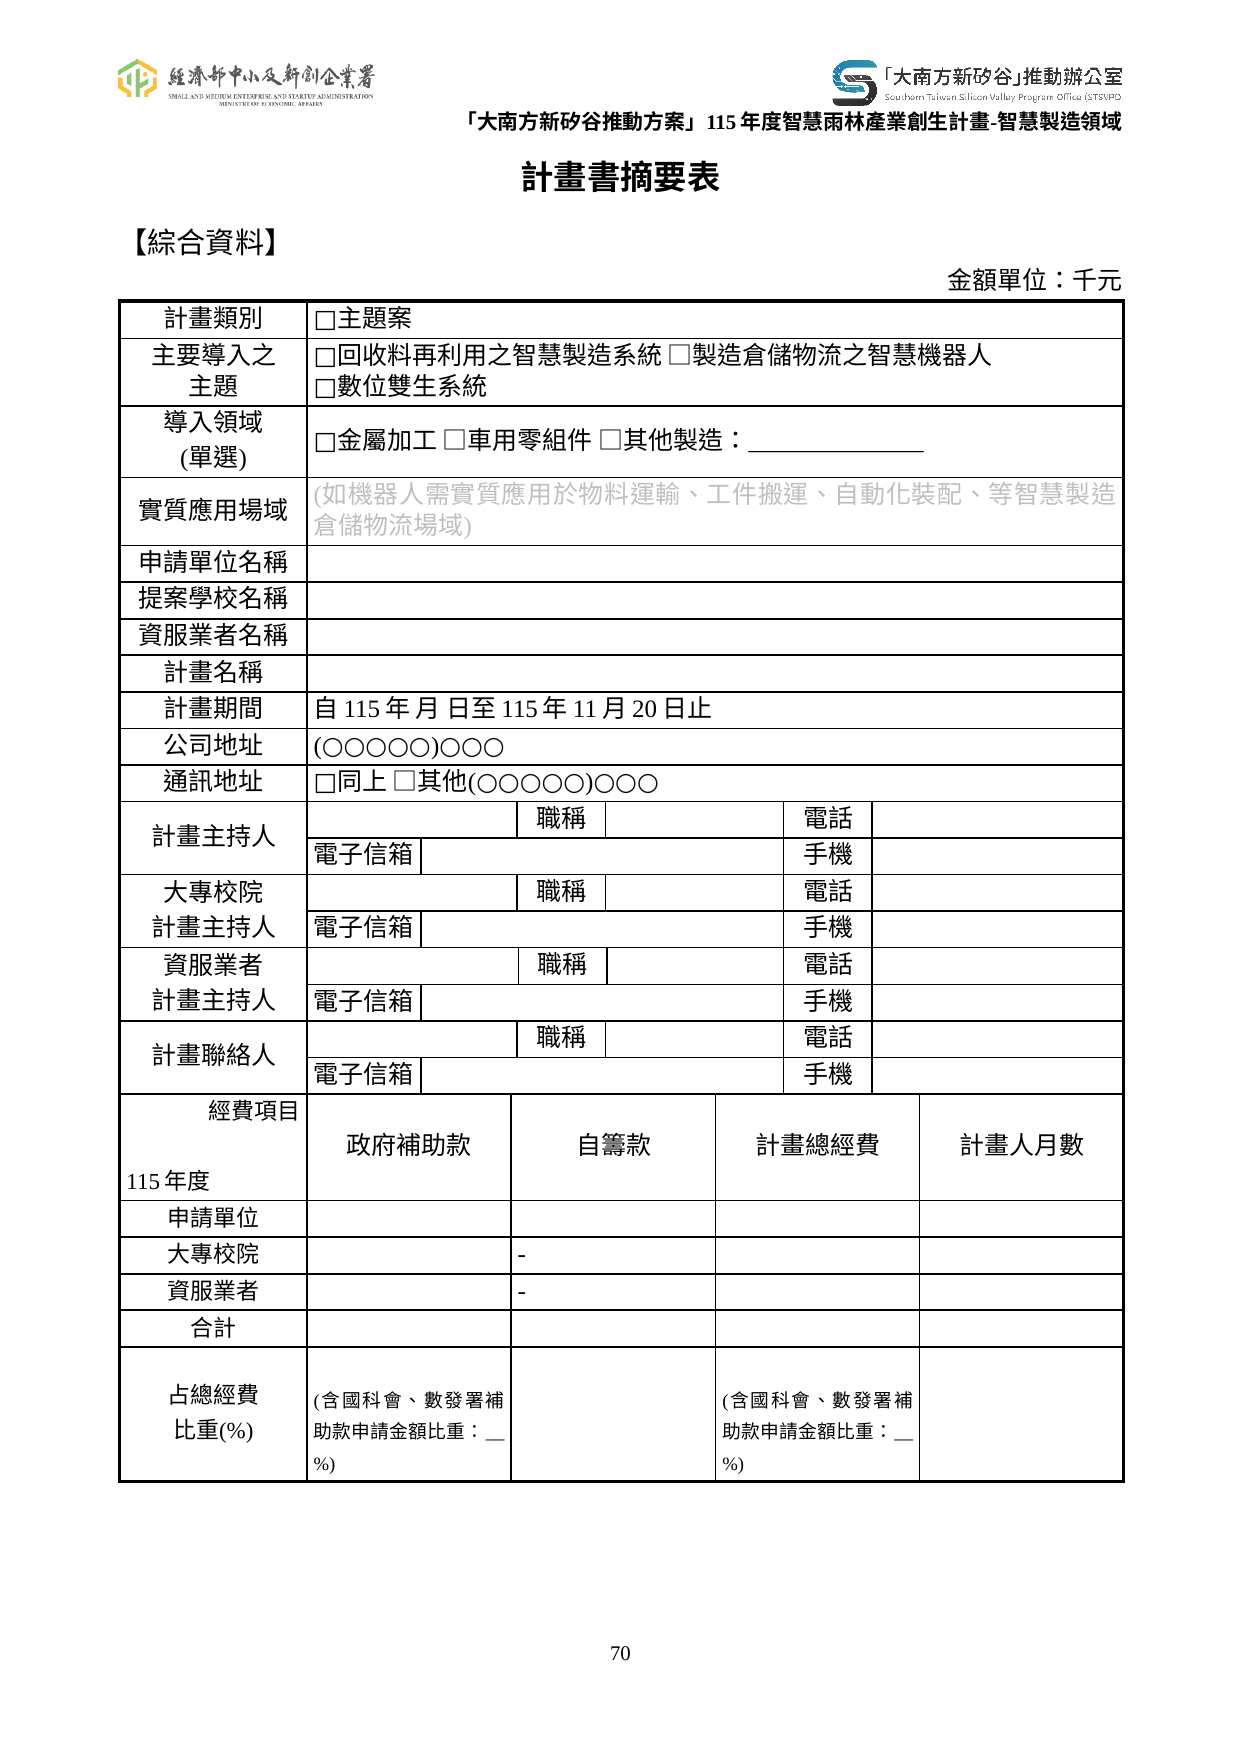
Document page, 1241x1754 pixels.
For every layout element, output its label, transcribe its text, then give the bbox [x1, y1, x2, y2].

table_cell □回收料再利用之智慧製造系統 □製造倉儲物流之智慧機器人 □數位雙生系統 [308, 339, 1122, 405]
table_cell [873, 1058, 1122, 1093]
table_cell 手機 [784, 985, 871, 1020]
table_cell 職稱 [518, 875, 605, 910]
table_cell [920, 1311, 1122, 1346]
table_cell [873, 839, 1122, 874]
table_cell 計畫人月數 [920, 1095, 1122, 1200]
table_cell 計畫總經費 [716, 1095, 919, 1200]
table_cell [873, 875, 1122, 910]
table_cell [606, 1022, 783, 1057]
table_cell 占總經費 比重(%) [121, 1348, 306, 1480]
table_cell (○○○○○)○○○ [308, 729, 1122, 764]
table_cell 職稱 [519, 948, 606, 983]
table_cell [308, 948, 518, 983]
table_cell [308, 1275, 510, 1309]
table_cell [873, 912, 1122, 947]
table_cell 電子信箱 [308, 912, 420, 947]
table_cell [716, 1311, 919, 1346]
table_cell (如機器人需實質應用於物料運輸、工件搬運、自動化裝配、等智慧製造倉儲物流場域) [308, 478, 1122, 545]
table_cell [920, 1238, 1122, 1273]
picture [832, 60, 1123, 106]
table_cell [308, 546, 1122, 581]
table_cell 電話 [784, 1022, 871, 1057]
table_cell - [512, 1275, 715, 1309]
table_cell [920, 1348, 1122, 1480]
text 計畫書摘要表 [118, 148, 1122, 200]
table_cell [308, 1201, 510, 1236]
table_cell [308, 1238, 510, 1273]
table_cell 主要導入之 主題 [121, 339, 306, 405]
table_cell (含國科會、數發署補助款申請金額比重：__%) [716, 1348, 919, 1480]
table_cell 通訊地址 [121, 766, 306, 801]
table_cell [512, 1348, 715, 1480]
table_cell (含國科會、數發署補助款申請金額比重：__%) [308, 1348, 510, 1480]
table_cell 手機 [784, 912, 871, 947]
table_cell 合計 [121, 1311, 306, 1346]
table_cell □同上 □其他(○○○○○)○○○ [308, 766, 1122, 801]
table_cell [308, 1311, 510, 1346]
table_cell [716, 1201, 919, 1236]
text 金額單位：千元 [48, 264, 1122, 296]
picture [118, 59, 375, 106]
table_cell 經費項目 115年度 [121, 1095, 306, 1200]
table_cell [308, 656, 1122, 691]
table_cell 電子信箱 [308, 1058, 420, 1093]
table_cell 電話 [784, 802, 871, 837]
table_cell 手機 [784, 1058, 871, 1093]
table_cell 電子信箱 [308, 985, 420, 1020]
table_cell [873, 802, 1122, 837]
table_cell [308, 620, 1122, 654]
table_cell 職稱 [518, 1022, 605, 1057]
table_cell 計畫期間 [121, 693, 306, 727]
table_cell [308, 583, 1122, 618]
table_cell [920, 1201, 1122, 1236]
table_header □主題案 [308, 303, 1122, 337]
table_cell 導入領域 (單選) [121, 407, 306, 477]
table_cell [606, 802, 783, 837]
table_cell 手機 [784, 839, 871, 874]
table_cell 公司地址 [121, 729, 306, 764]
text 【綜合資料】 [118, 212, 1122, 264]
table_cell □金屬加工 □車用零組件 □其他製造：______________ [308, 407, 1122, 477]
table_header 計畫類別 [121, 303, 306, 337]
table_cell 電話 [784, 875, 871, 910]
table_cell [716, 1275, 919, 1309]
table_cell 計畫聯絡人 [121, 1022, 306, 1093]
table_cell [716, 1238, 919, 1273]
table_cell [873, 948, 1122, 983]
table_cell 計畫名稱 [121, 656, 306, 691]
table_cell 自115年 月 日至115年11月20日止 [308, 693, 1122, 727]
table_cell [422, 1058, 783, 1093]
table_cell 職稱 [518, 802, 605, 837]
table_cell 政府補助款 [308, 1095, 510, 1200]
table_cell 提案學校名稱 [121, 583, 306, 618]
table_cell 電話 [784, 948, 871, 983]
table_cell 大專校院 [121, 1238, 306, 1273]
table_cell 計畫主持人 [121, 802, 306, 874]
table_cell 申請單位 [121, 1201, 306, 1236]
table_cell 資服業者名稱 [121, 620, 306, 654]
table_cell [608, 948, 783, 983]
table_cell [920, 1275, 1122, 1309]
table_cell 資服業者 計畫主持人 [121, 948, 306, 1020]
table_cell [308, 802, 516, 837]
table_cell 申請單位名稱 [121, 546, 306, 581]
table_cell 實質應用場域 [121, 478, 306, 545]
table_cell 大專校院 計畫主持人 [121, 875, 306, 947]
table_cell [422, 839, 783, 874]
table_cell [422, 985, 783, 1020]
table_cell [873, 985, 1122, 1020]
table_cell [308, 875, 516, 910]
table_cell [422, 912, 783, 947]
table_cell [606, 875, 783, 910]
table_cell [308, 1022, 516, 1057]
table_cell 資服業者 [121, 1275, 306, 1309]
table_cell 電子信箱 [308, 839, 420, 874]
table_cell [512, 1311, 715, 1346]
table_cell [512, 1201, 715, 1236]
table_cell 自籌款 [512, 1095, 715, 1200]
table_cell [873, 1022, 1122, 1057]
table_cell - [512, 1238, 715, 1273]
